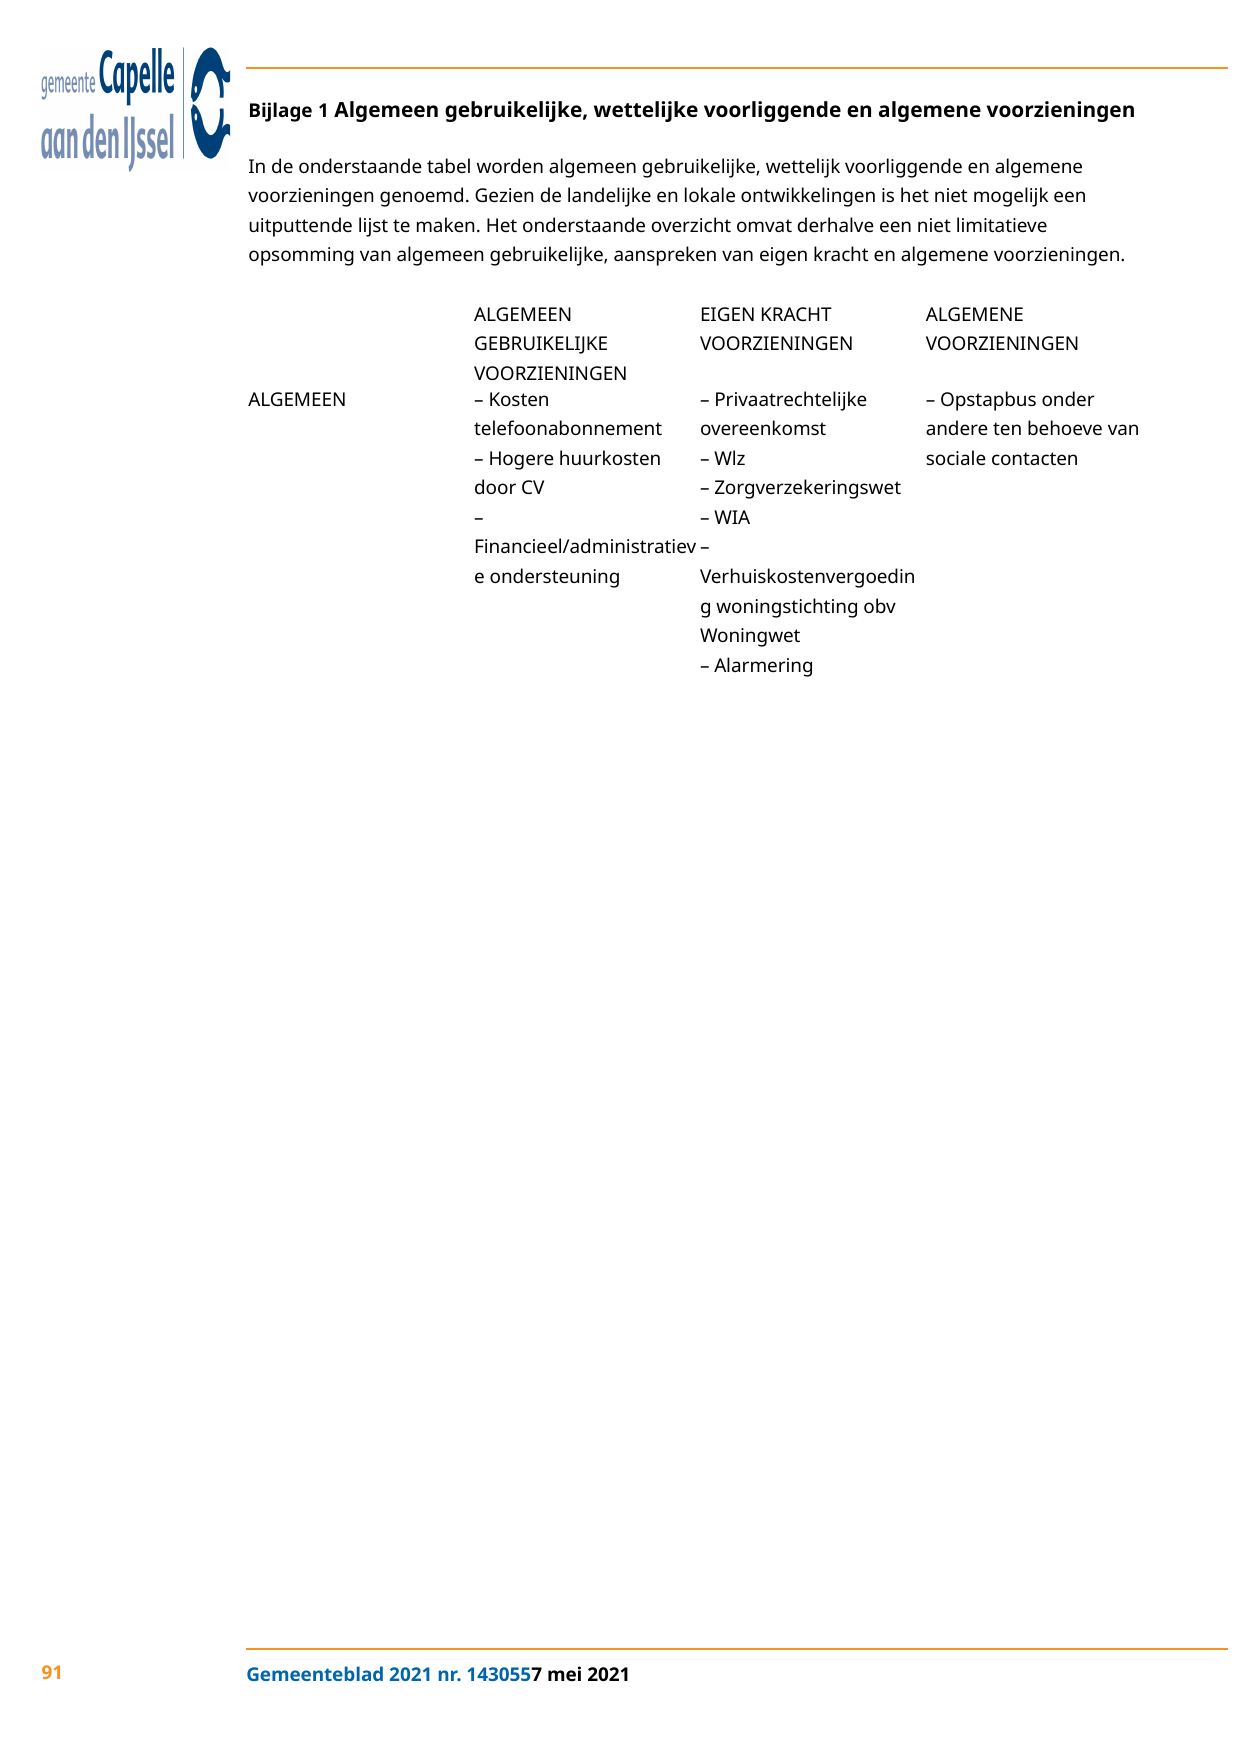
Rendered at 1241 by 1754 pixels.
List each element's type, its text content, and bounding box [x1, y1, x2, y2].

table_header EIGEN KRACHT VOORZIENINGEN [700, 301, 926, 386]
table_header ALGEMENE VOORZIENINGEN [926, 301, 1152, 386]
table_header [248, 301, 474, 386]
table_cell – Kosten telefoonabonnement – Hogere huurkosten door CV – Financieel/administratieve ondersteuning [474, 386, 700, 678]
picture [41, 47, 231, 172]
table_cell ALGEMEEN [248, 386, 474, 678]
text Bijlage 1 Algemeen gebruikelijke, wettelijke voorliggende en algemene voorzieningen [248, 95, 1152, 123]
table_header ALGEMEEN GEBRUIKELIJKE VOORZIENINGEN [474, 301, 700, 386]
table_cell – Privaatrechtelijke overeenkomst – Wlz – Zorgverzekeringswet – WIA – Verhuiskostenvergoeding woningstichting obv Woningwet – Alarmering [700, 386, 926, 678]
table_cell – Opstapbus onder andere ten behoeve van sociale contacten [926, 386, 1152, 678]
text In de onderstaande tabel worden algemeen gebruikelijke, wettelijk voorliggende en algemene voorzieningen genoemd. Gezien de landelijke en lokale ontwikkelingen is het niet mogelijk een uitputtende lijst te maken. Het onderstaande overzicht omvat derhalve een niet limitatieve opsomming van algemeen gebruikelijke, aanspreken van eigen kracht en algemene voorzieningen. [248, 153, 1152, 267]
